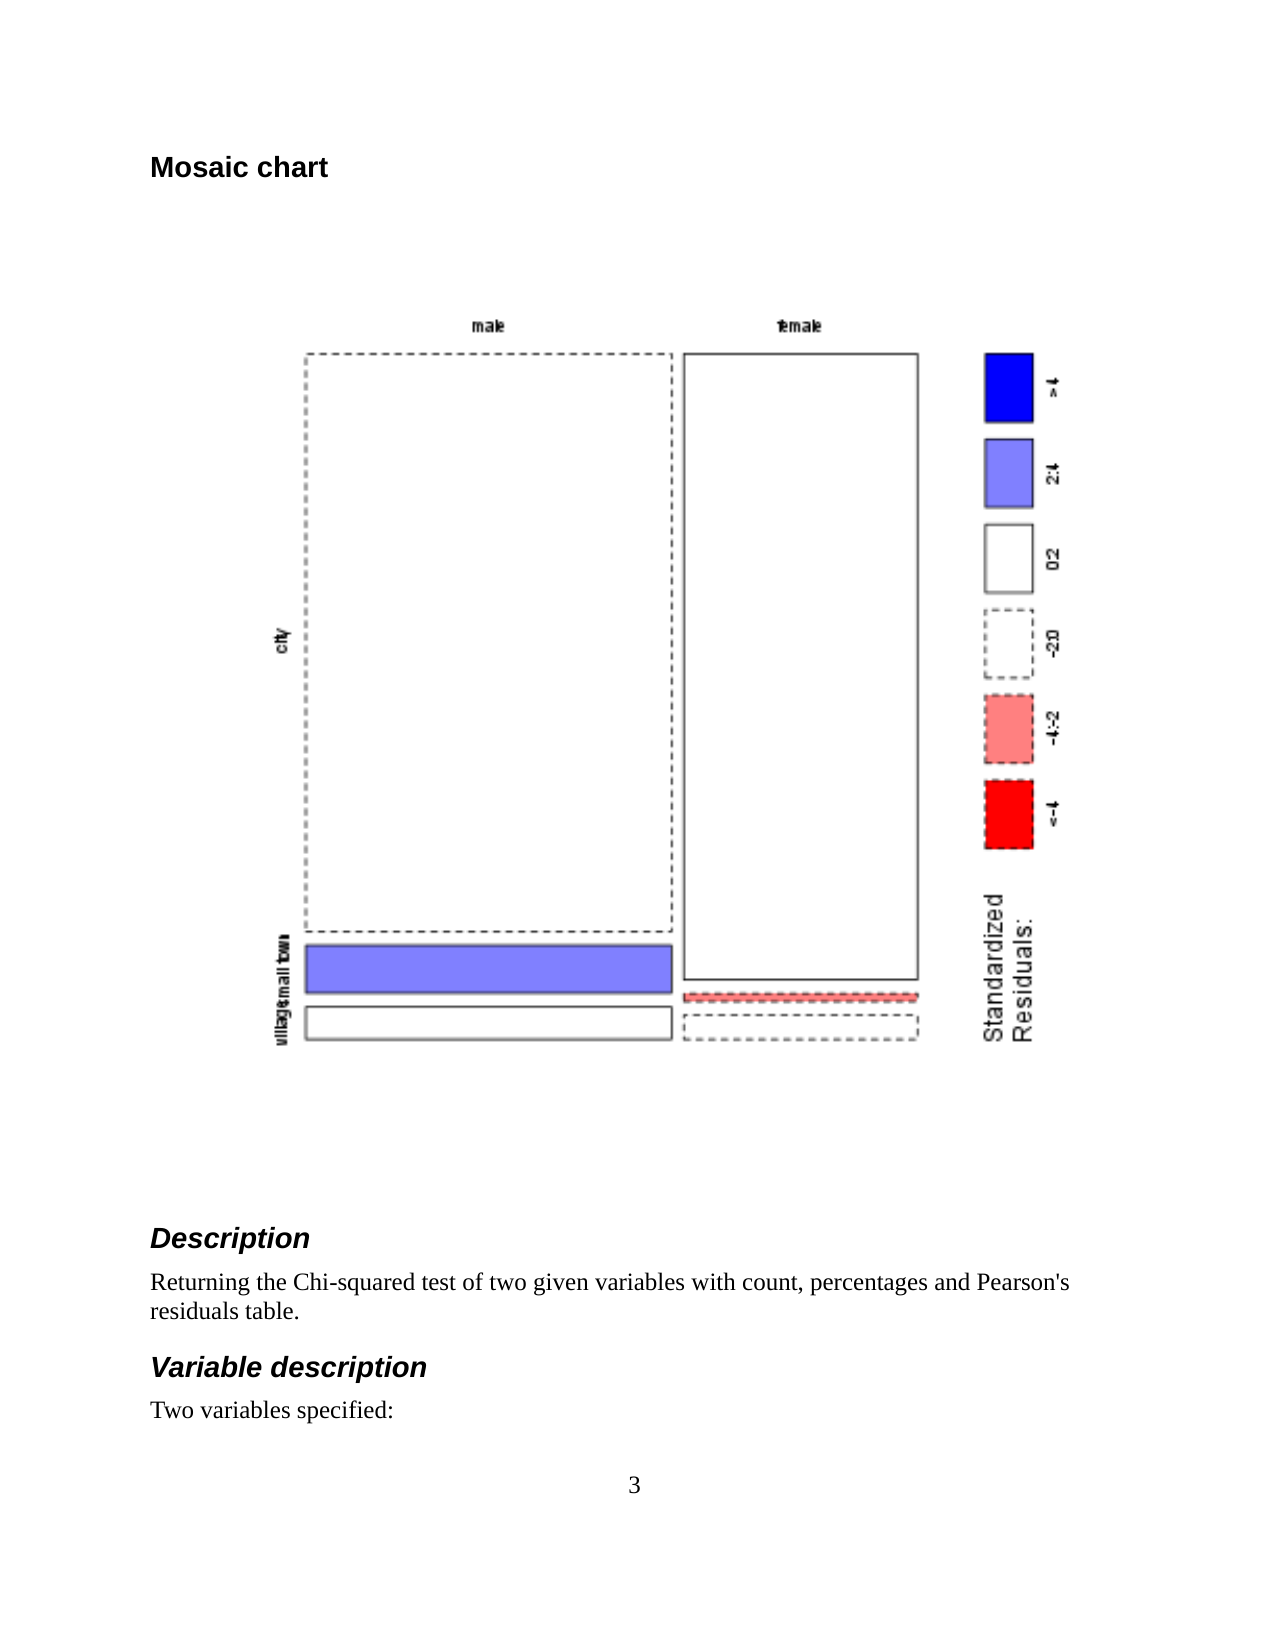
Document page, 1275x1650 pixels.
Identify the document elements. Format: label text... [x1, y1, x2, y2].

subtitle Mosaic chart [150, 150, 1125, 183]
text Returning the Chi-squared test of two given variables with count, percentages and Pearson's residuals table. [150, 1267, 1125, 1324]
subtitle Description [150, 1221, 1125, 1254]
text Two variables specified: [150, 1396, 1125, 1424]
subtitle Variable description [150, 1349, 1125, 1383]
picture [150, 196, 1150, 1196]
